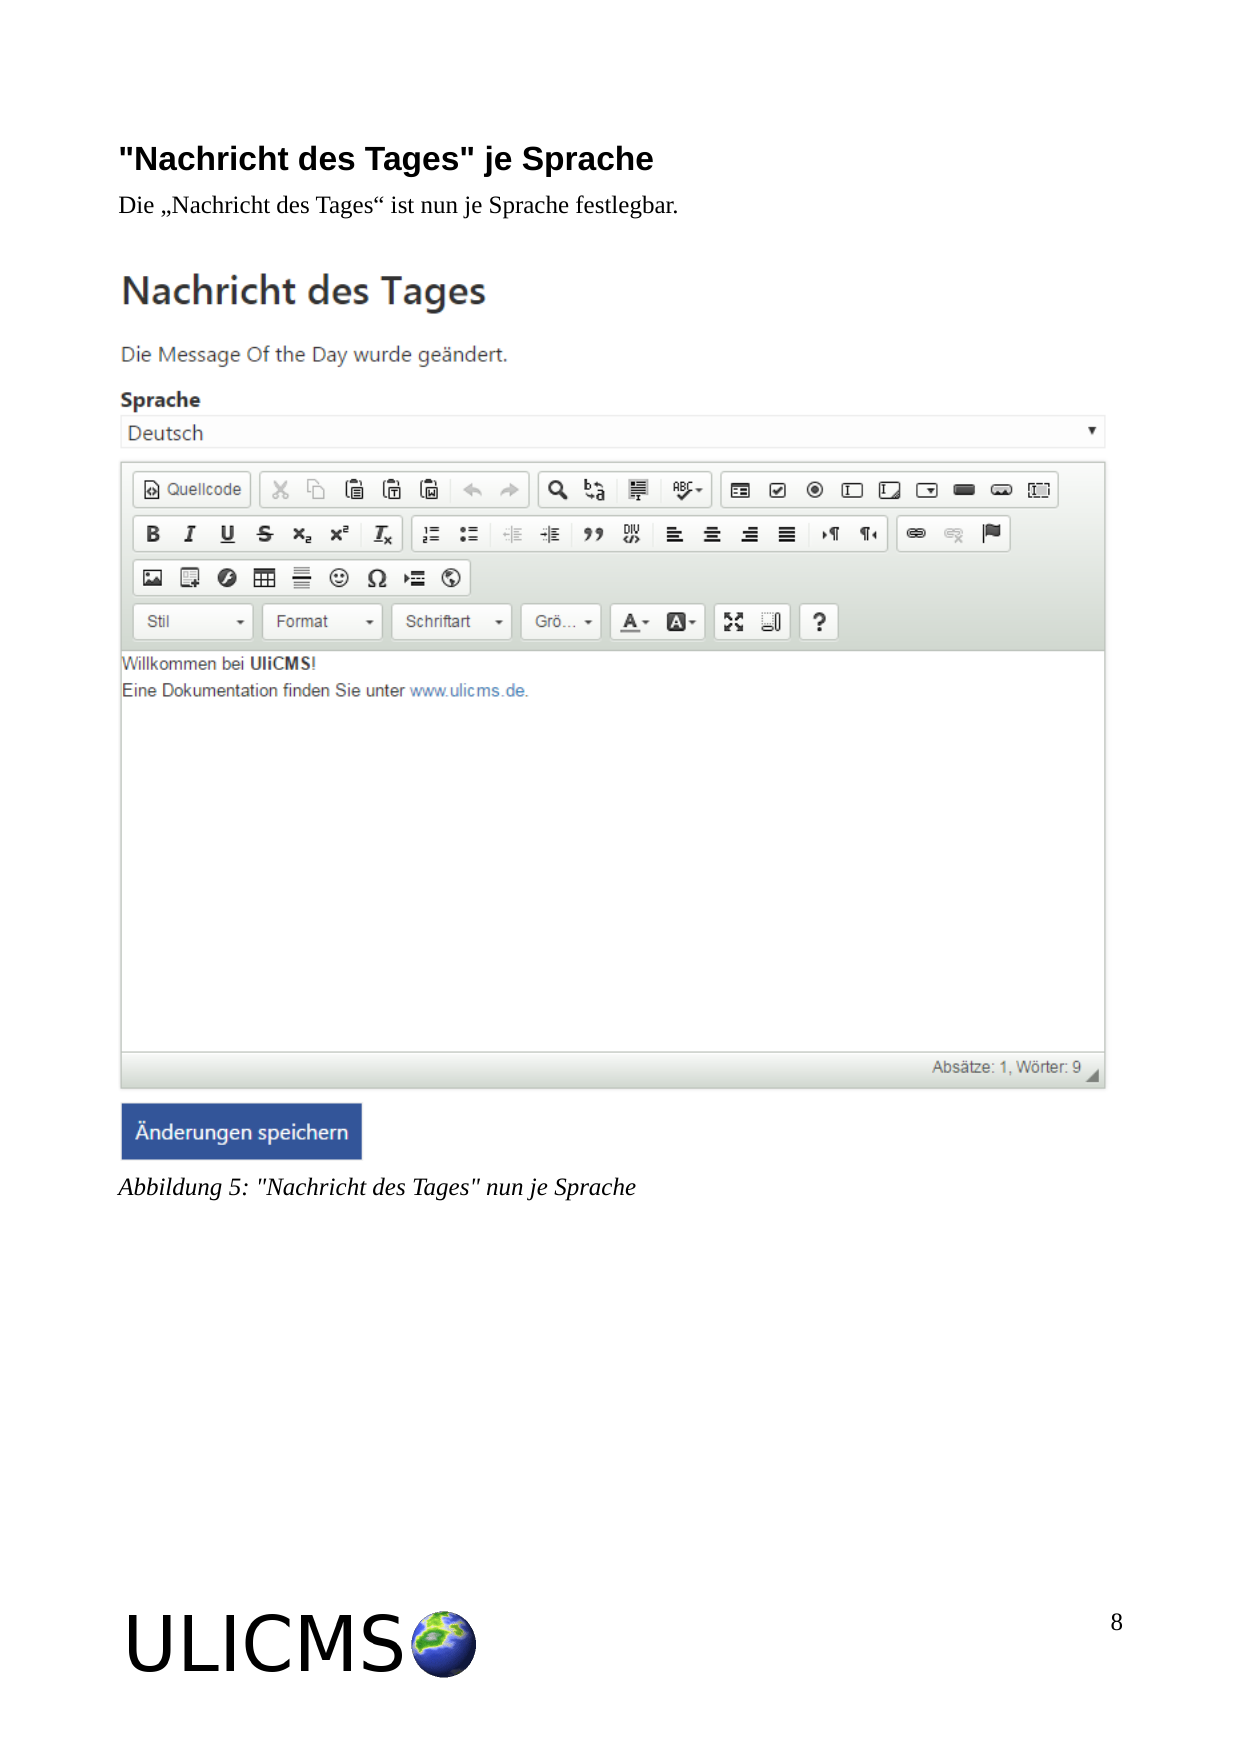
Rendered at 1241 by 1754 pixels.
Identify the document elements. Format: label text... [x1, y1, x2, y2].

subtitle "Nachricht des Tages" je Sprache [118, 139, 1123, 178]
picture [118, 251, 1123, 1173]
picture [118, 1607, 479, 1681]
text Abbildung 5: "Nachricht des Tages" nun je Sprache [118, 1173, 1123, 1201]
text Die „Nachricht des Tages“ ist nun je Sprache festlegbar. [118, 190, 1123, 219]
